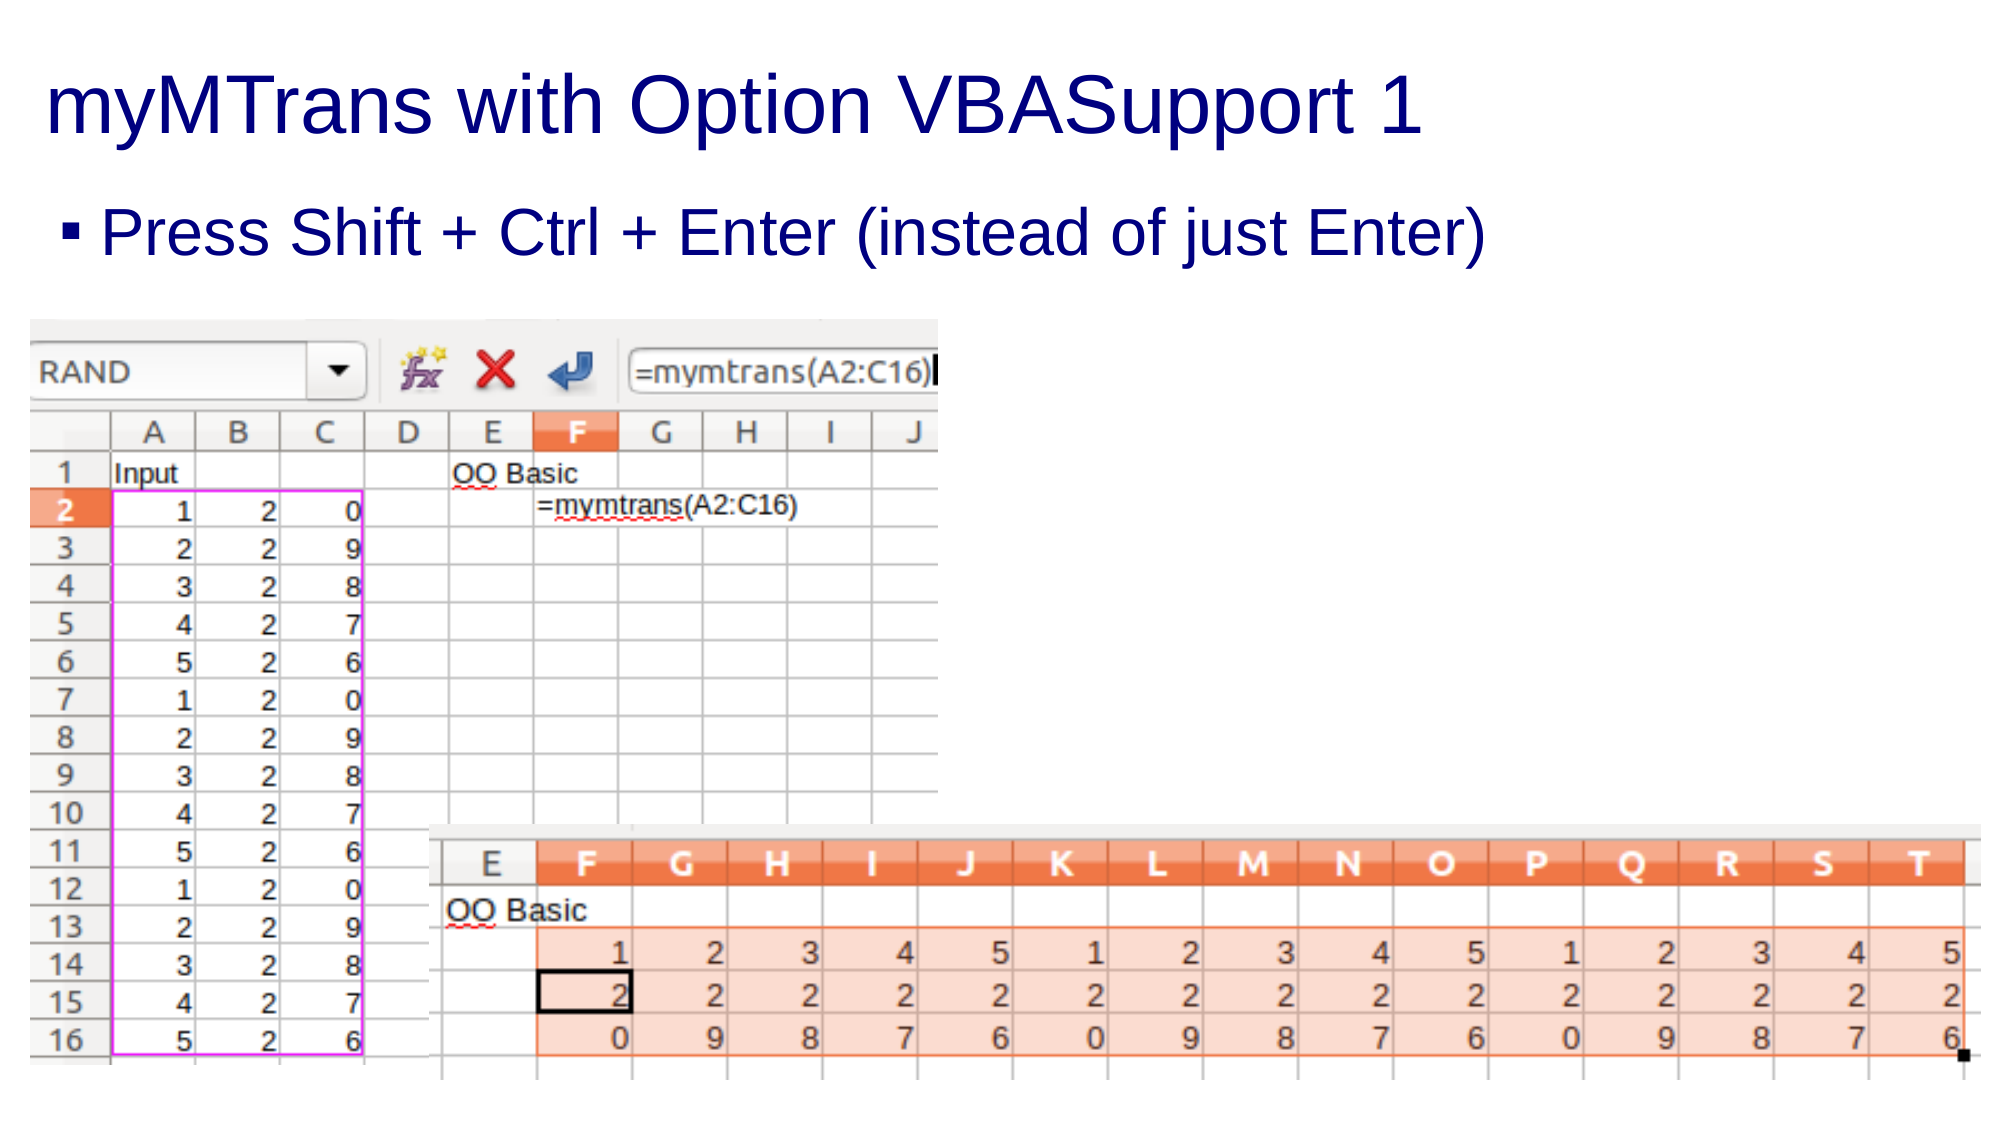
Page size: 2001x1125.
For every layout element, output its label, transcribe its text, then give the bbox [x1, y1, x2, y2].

list Press Shift + Ctrl + Enter (instead of just Enter) [45, 195, 1966, 824]
title myMTrans with Option VBASupport 1 [45, 44, 1966, 165]
picture [30, 319, 1981, 1081]
